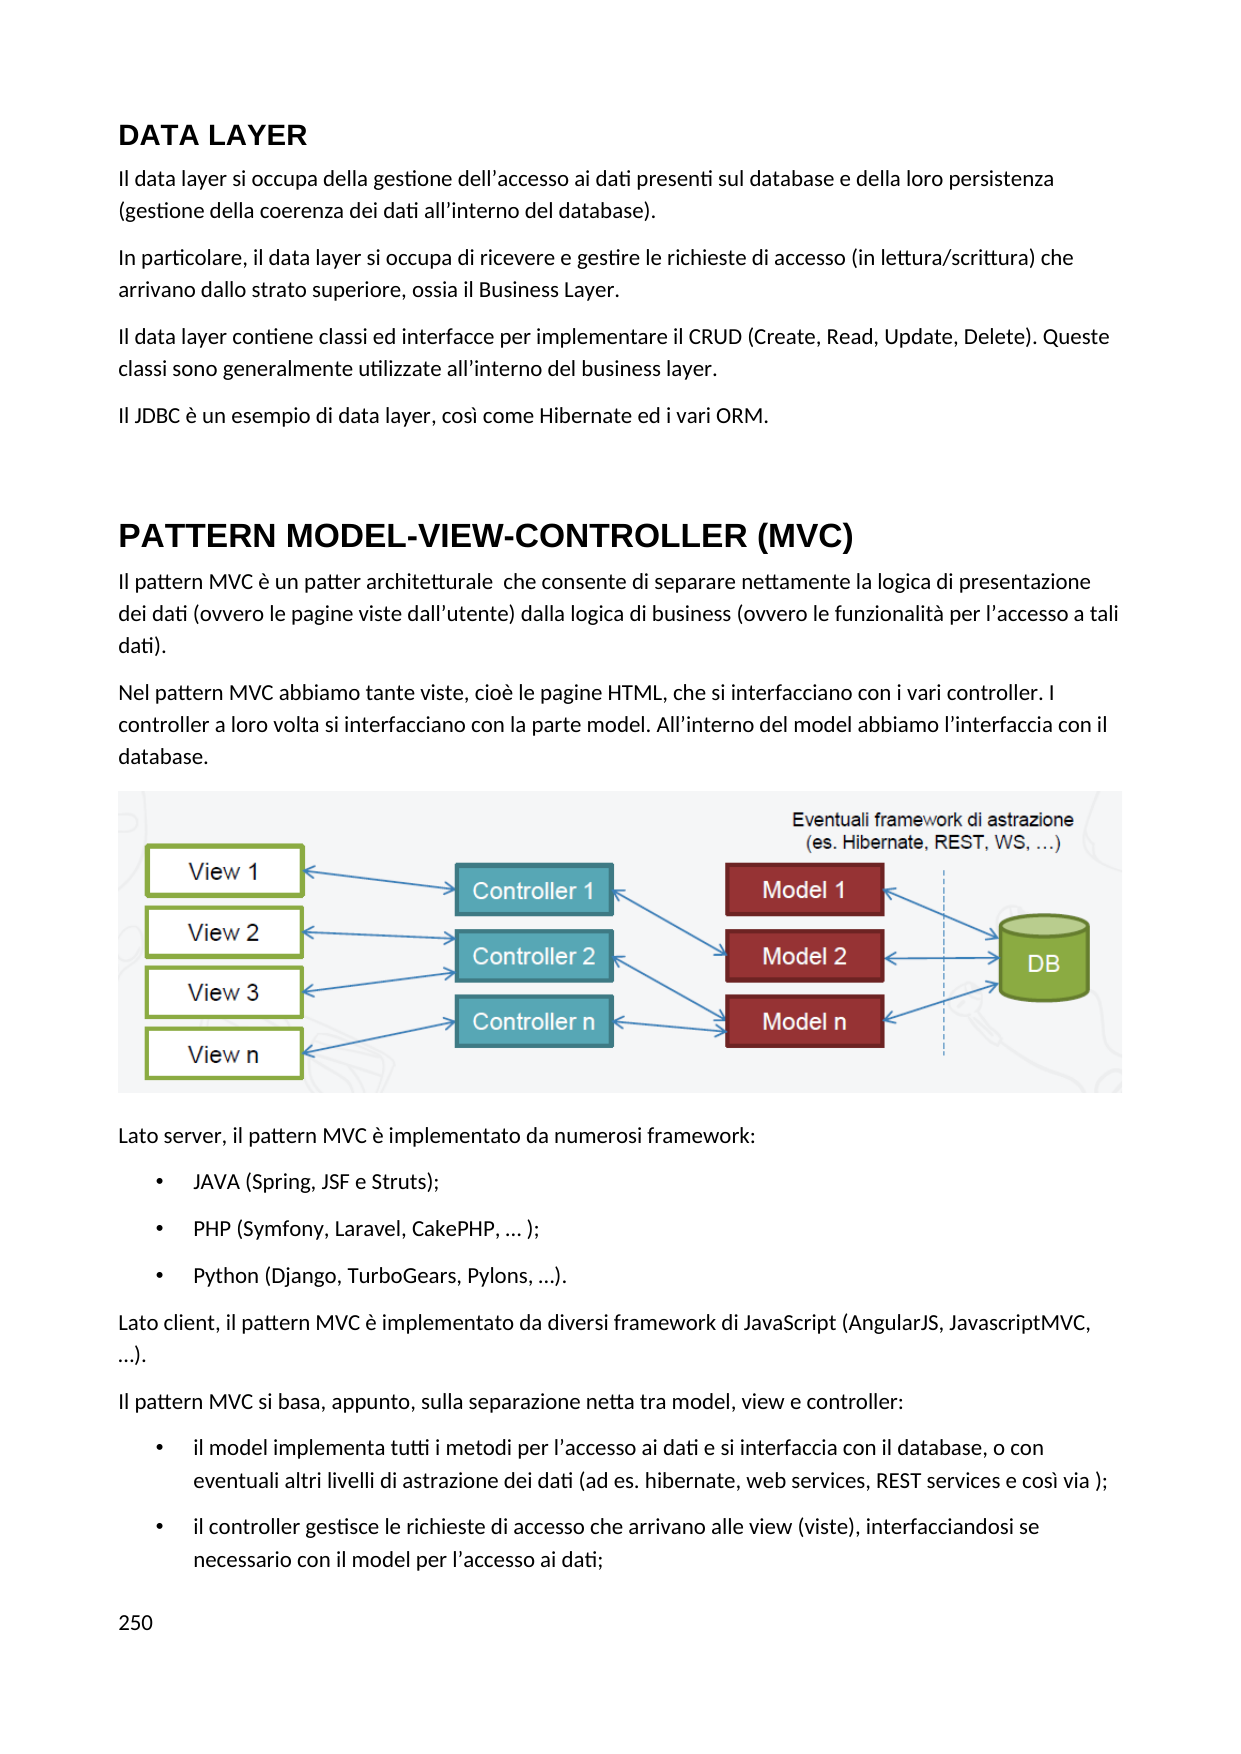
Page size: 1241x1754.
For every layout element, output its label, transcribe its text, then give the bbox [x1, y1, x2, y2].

picture [118, 791, 1123, 1093]
text Il data layer si occupa della gestione dell’accesso ai dati presenti sul database e della loro persistenza (gestione della coerenza dei dati all’interno del database). [118, 164, 1122, 224]
text Il data layer contiene classi ed interfacce per implementare il CRUD (Create, Read, Update, Delete). Queste classi sono generalmente utilizzate all’interno del business layer. [118, 322, 1122, 382]
list Python (Django, TurboGears, Pylons, …). [156, 1261, 1122, 1289]
subtitle PATTERN MODEL-VIEW-CONTROLLER (MVC) [118, 516, 1122, 554]
list il controller gestisce le richieste di accesso che arrivano alle view (viste), interfacciandosi se necessario con il model per l’accesso ai dati; [156, 1512, 1122, 1573]
list PHP (Symfony, Laravel, CakePHP, … ); [156, 1214, 1122, 1242]
list il model implementa tutti i metodi per l’accesso ai dati e si interfaccia con il database, o con eventuali altri livelli di astrazione dei dati (ad es. hibernate, web services, REST services e così via ); [156, 1433, 1122, 1494]
text Il JDBC è un esempio di data layer, così come Hibernate ed i vari ORM. [118, 401, 1122, 429]
text Lato client, il pattern MVC è implementato da diversi framework di JavaScript (AngularJS, JavascriptMVC, …). [118, 1308, 1122, 1368]
text Lato server, il pattern MVC è implementato da numerosi framework: [118, 1121, 1122, 1149]
list JAVA (Spring, JSF e Struts); [156, 1167, 1122, 1196]
text In particolare, il data layer si occupa di ricevere e gestire le richieste di accesso (in lettura/scrittura) che arrivano dallo strato superiore, ossia il Business Layer. [118, 243, 1122, 303]
text Il pattern MVC è un patter architetturale che consente di separare nettamente la logica di presentazione dei dati (ovvero le pagine viste dall’utente) dalla logica di business (ovvero le funzionalità per l’accesso a tali dati). [118, 567, 1122, 659]
text Il pattern MVC si basa, appunto, sulla separazione netta tra model, view e controller: [118, 1387, 1122, 1415]
text Nel pattern MVC abbiamo tante viste, cioè le pagine HTML, che si interfacciano con i vari controller. I controller a loro volta si interfacciano con la parte model. All’interno del model abbiamo l’interfaccia con il database. [118, 678, 1122, 770]
subtitle DATA LAYER [118, 118, 1122, 152]
